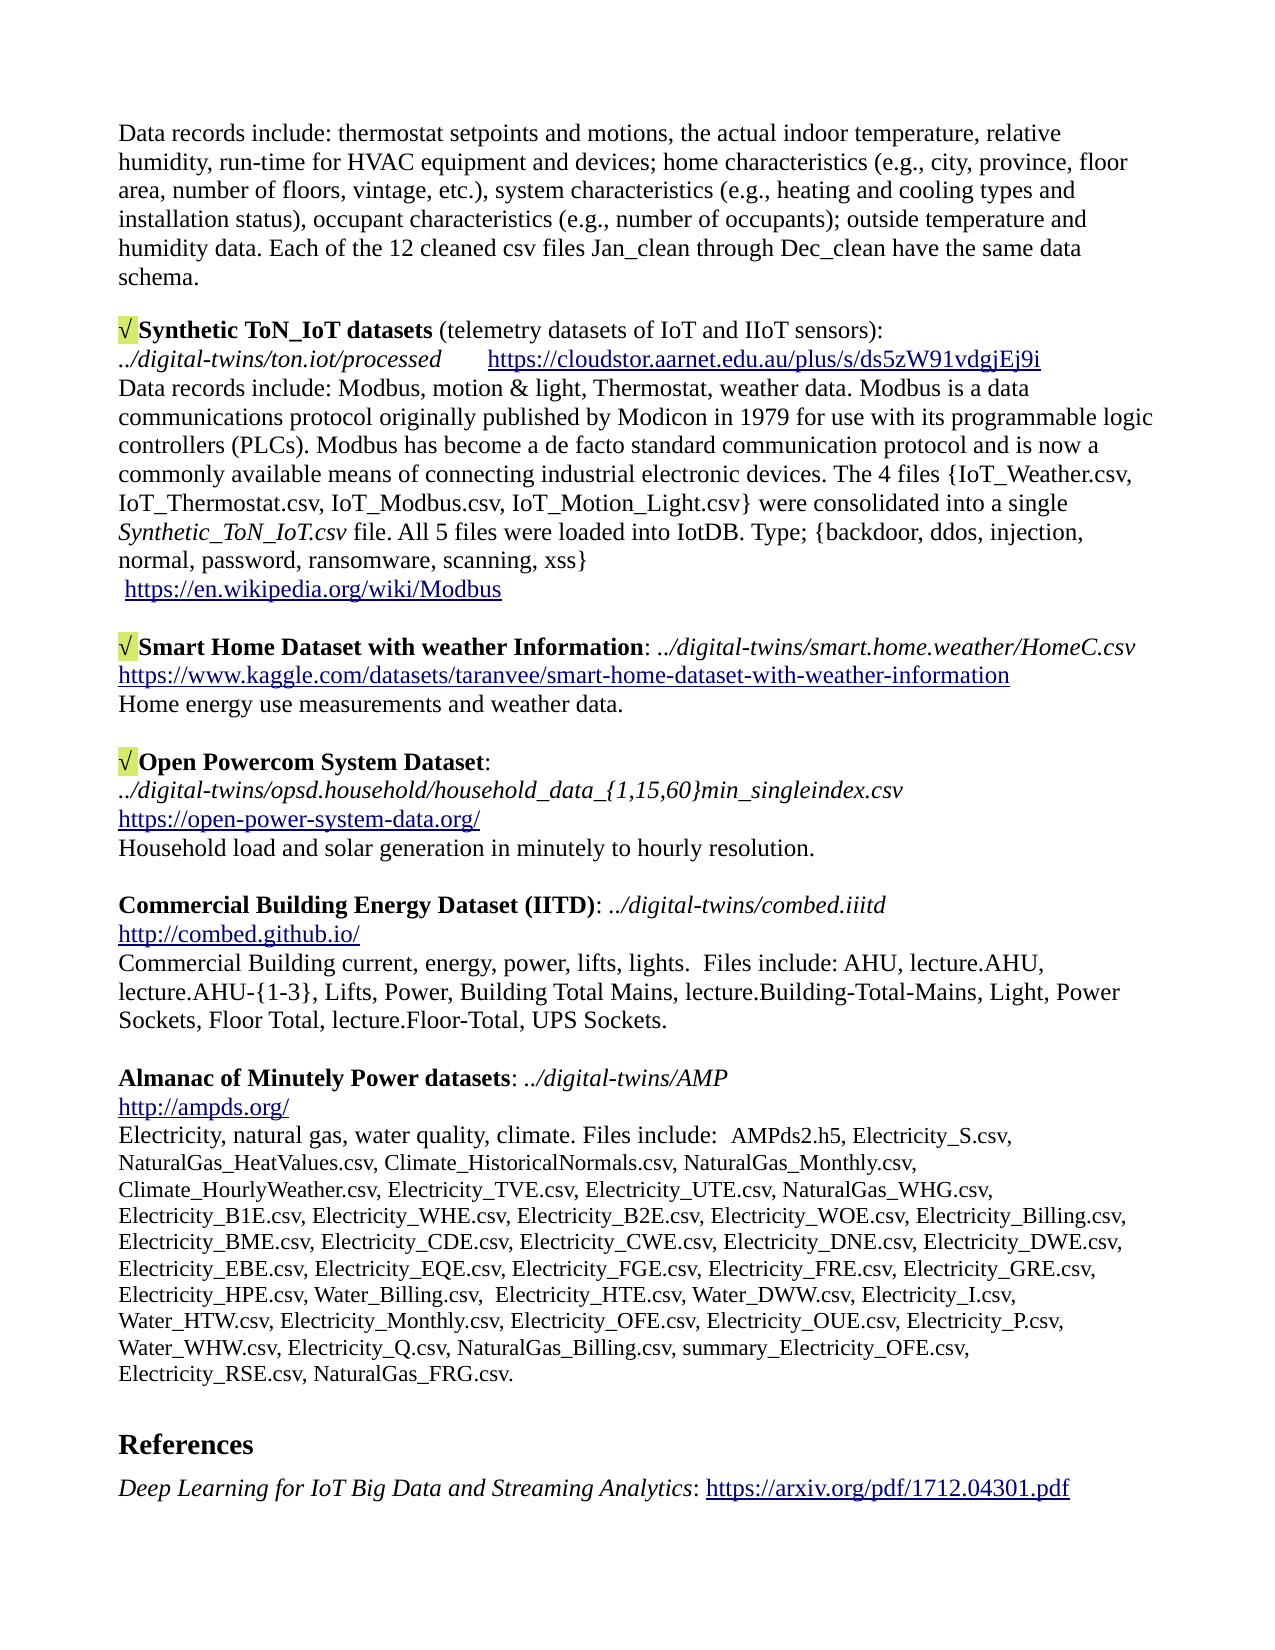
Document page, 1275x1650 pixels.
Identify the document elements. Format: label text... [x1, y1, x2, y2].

text https://open-power-system-data.org/ [118, 804, 1157, 833]
text https://www.kaggle.com/datasets/taranvee/smart-home-dataset-with-weather-information [118, 661, 1157, 689]
text Commercial Building current, energy, power, lifts, lights. Files include: AHU, lecture.AHU, lecture.AHU-{1-3}, Lifts, Power, Building Total Mains, lecture.Building-Total-Mains, Light, Power Sockets, Floor Total, lecture.Floor-Total, UPS Sockets. [118, 948, 1157, 1034]
text http://combed.github.io/ [118, 919, 1157, 948]
text Data records include: Modbus, motion & light, Thermostat, weather data. Modbus is a data communications protocol originally published by Modicon in 1979 for use with its programmable logic controllers (PLCs). Modbus has become a de facto standard communication protocol and is now a commonly available means of connecting industrial electronic devices. The 4 files {IoT_Weather.csv, IoT_Thermostat.csv, IoT_Modbus.csv, IoT_Motion_Light.csv} were consolidated into a single Synthetic_ToN_IoT.csv file. All 5 files were loaded into IotDB. Type; {backdoor, ddos, injection, normal, password, ransomware, scanning, xss} [118, 373, 1157, 574]
text http://ampds.org/ [118, 1092, 1157, 1121]
text √ Smart Home Dataset with weather Information: ../digital-twins/smart.home.weather/HomeC.csv [118, 632, 1157, 661]
text Home energy use measurements and weather data. [118, 689, 1157, 718]
text Almanac of Minutely Power datasets: ../digital-twins/AMP [118, 1063, 1157, 1092]
text https://en.wikipedia.org/wiki/Modbus [118, 574, 1157, 603]
text Household load and solar generation in minutely to hourly resolution. [118, 833, 1157, 862]
text Electricity, natural gas, water quality, climate. Files include: AMPds2.h5, Electricity_S.csv, NaturalGas_HeatValues.csv, Climate_HistoricalNormals.csv, NaturalGas_Monthly.csv, Climate_HourlyWeather.csv, Electricity_TVE.csv, Electricity_UTE.csv, NaturalGas_WHG.csv, Electricity_B1E.csv, Electricity_WHE.csv, Electricity_B2E.csv, Electricity_WOE.csv, Electricity_Billing.csv, Electricity_BME.csv, Electricity_CDE.csv, Electricity_CWE.csv, Electricity_DNE.csv, Electricity_DWE.csv, Electricity_EBE.csv, Electricity_EQE.csv, Electricity_FGE.csv, Electricity_FRE.csv, Electricity_GRE.csv, Electricity_HPE.csv, Water_Billing.csv, Electricity_HTE.csv, Water_DWW.csv, Electricity_I.csv, Water_HTW.csv, Electricity_Monthly.csv, Electricity_OFE.csv, Electricity_OUE.csv, Electricity_P.csv, Water_WHW.csv, Electricity_Q.csv, NaturalGas_Billing.csv, summary_Electricity_OFE.csv, Electricity_RSE.csv, NaturalGas_FRG.csv. [118, 1121, 1157, 1387]
subtitle References [118, 1427, 1157, 1461]
text Deep Learning for IoT Big Data and Streaming Analytics: https://arxiv.org/pdf/1712.04301.pdf [118, 1473, 1157, 1502]
text Data records include: thermostat setpoints and motions, the actual indoor temperature, relative humidity, run-time for HVAC equipment and devices; home characteristics (e.g., city, province, floor area, number of floors, vintage, etc.), system characteristics (e.g., heating and cooling types and installation status), occupant characteristics (e.g., number of occupants); outside temperature and humidity data. Each of the 12 cleaned csv files Jan_clean through Dec_clean have the same data schema. [118, 118, 1157, 291]
text Commercial Building Energy Dataset (IITD): ../digital-twins/combed.iiitd [118, 891, 1157, 919]
text √ Open Powercom System Dataset: ../digital-twins/opsd.household/household_data_{1,15,60}min_singleindex.csv [118, 747, 1157, 804]
text √ Synthetic ToN_IoT datasets (telemetry datasets of IoT and IIoT sensors): ../digital-twins/ton.iot/processed https://cloudstor.aarnet.edu.au/plus/s/ds5zW91vdgjEj9i [118, 316, 1157, 373]
